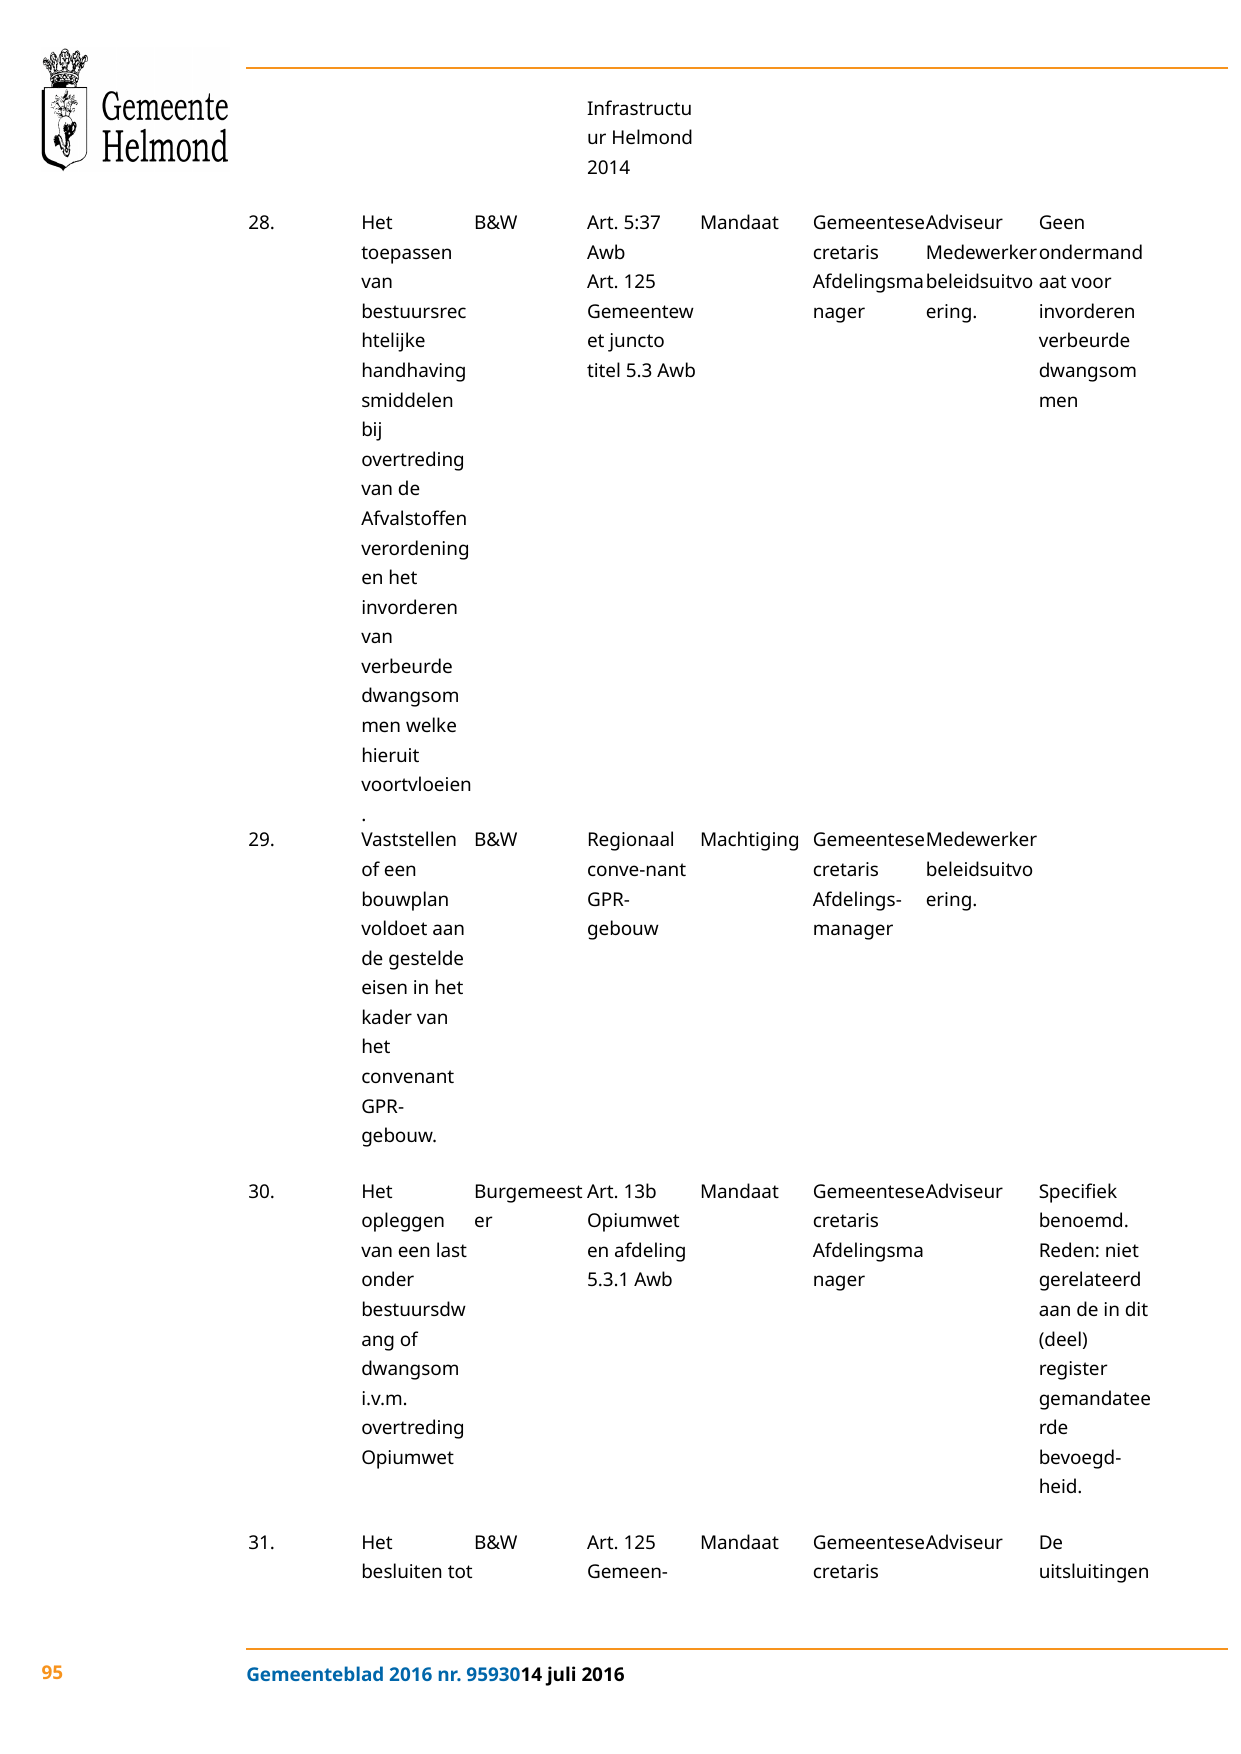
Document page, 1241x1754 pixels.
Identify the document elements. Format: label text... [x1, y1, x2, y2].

table_cell Gemeentesecretaris Afdelings­manager [813, 827, 926, 1178]
table_cell [926, 95, 1038, 209]
table_cell [361, 95, 474, 209]
table_cell Infrastructuur Helmond 2014 [587, 95, 700, 209]
table_cell Het toepassen van bestuursrechtelijke handhavingsmiddelen bij overtreding van de Afvalstoffenverordening en het invorderen van verbeurde dwangsommen welke hieruit voortvloeien. [361, 209, 474, 827]
table_cell Gemeentesecretaris Afdelingsmanager [813, 209, 926, 827]
table_cell De uitsluitingen [1039, 1529, 1152, 1584]
table_cell Mandaat [700, 209, 813, 827]
table_cell 28. [248, 209, 361, 827]
table_cell Vaststellen of een bouwplan voldoet aan de gestelde eisen in het kader van het convenant GPR-gebouw. [361, 827, 474, 1178]
table_cell Specifiek benoemd. Reden: niet gerelateerd aan de in dit (deel) register gemandateerde bevoegd-heid. [1039, 1178, 1152, 1529]
table_cell [1039, 95, 1152, 209]
table_cell Gemeentesecretaris Afdelingsmanager [813, 1178, 926, 1529]
table_cell Adviseur [926, 1178, 1038, 1529]
table_cell Regionaal conve-nant GPR-gebouw [587, 827, 700, 1178]
table_cell Art. 5:37 Awb Art. 125 Gemeentewet juncto titel 5.3 Awb [587, 209, 700, 827]
table_cell Art. 13b Opiumwet en afdeling 5.3.1 Awb [587, 1178, 700, 1529]
table_cell Mandaat [700, 1178, 813, 1529]
table_cell [813, 95, 926, 209]
table_cell 29. [248, 827, 361, 1178]
table_cell Het besluiten tot [361, 1529, 474, 1584]
table_cell [248, 95, 361, 209]
table_cell Adviseur [926, 1529, 1038, 1584]
table_cell Burgemeester [474, 1178, 587, 1529]
table_cell B&W [474, 827, 587, 1178]
table_cell Adviseur Medewerker beleidsuitvoering. [926, 209, 1038, 827]
table_cell B&W [474, 1529, 587, 1584]
table_cell Medewerker beleidsuitvoering. [926, 827, 1038, 1178]
table_cell Het opleggen van een last onder bestuursdwang of dwangsom i.v.m. overtreding Opiumwet [361, 1178, 474, 1529]
table_cell [700, 95, 813, 209]
table_cell [474, 95, 587, 209]
table_cell 30. [248, 1178, 361, 1529]
table_cell [1039, 827, 1152, 1178]
table_cell B&W [474, 209, 587, 827]
table_cell Machtiging [700, 827, 813, 1178]
table_cell Geen ondermandaat voor invorderen verbeurde dwangsommen [1039, 209, 1152, 827]
table_cell 31. [248, 1529, 361, 1584]
table_cell Gemeentesecretaris [813, 1529, 926, 1584]
table_cell Mandaat [700, 1529, 813, 1584]
picture [41, 47, 231, 172]
table_cell Art. 125 Gemeen­ [587, 1529, 700, 1584]
